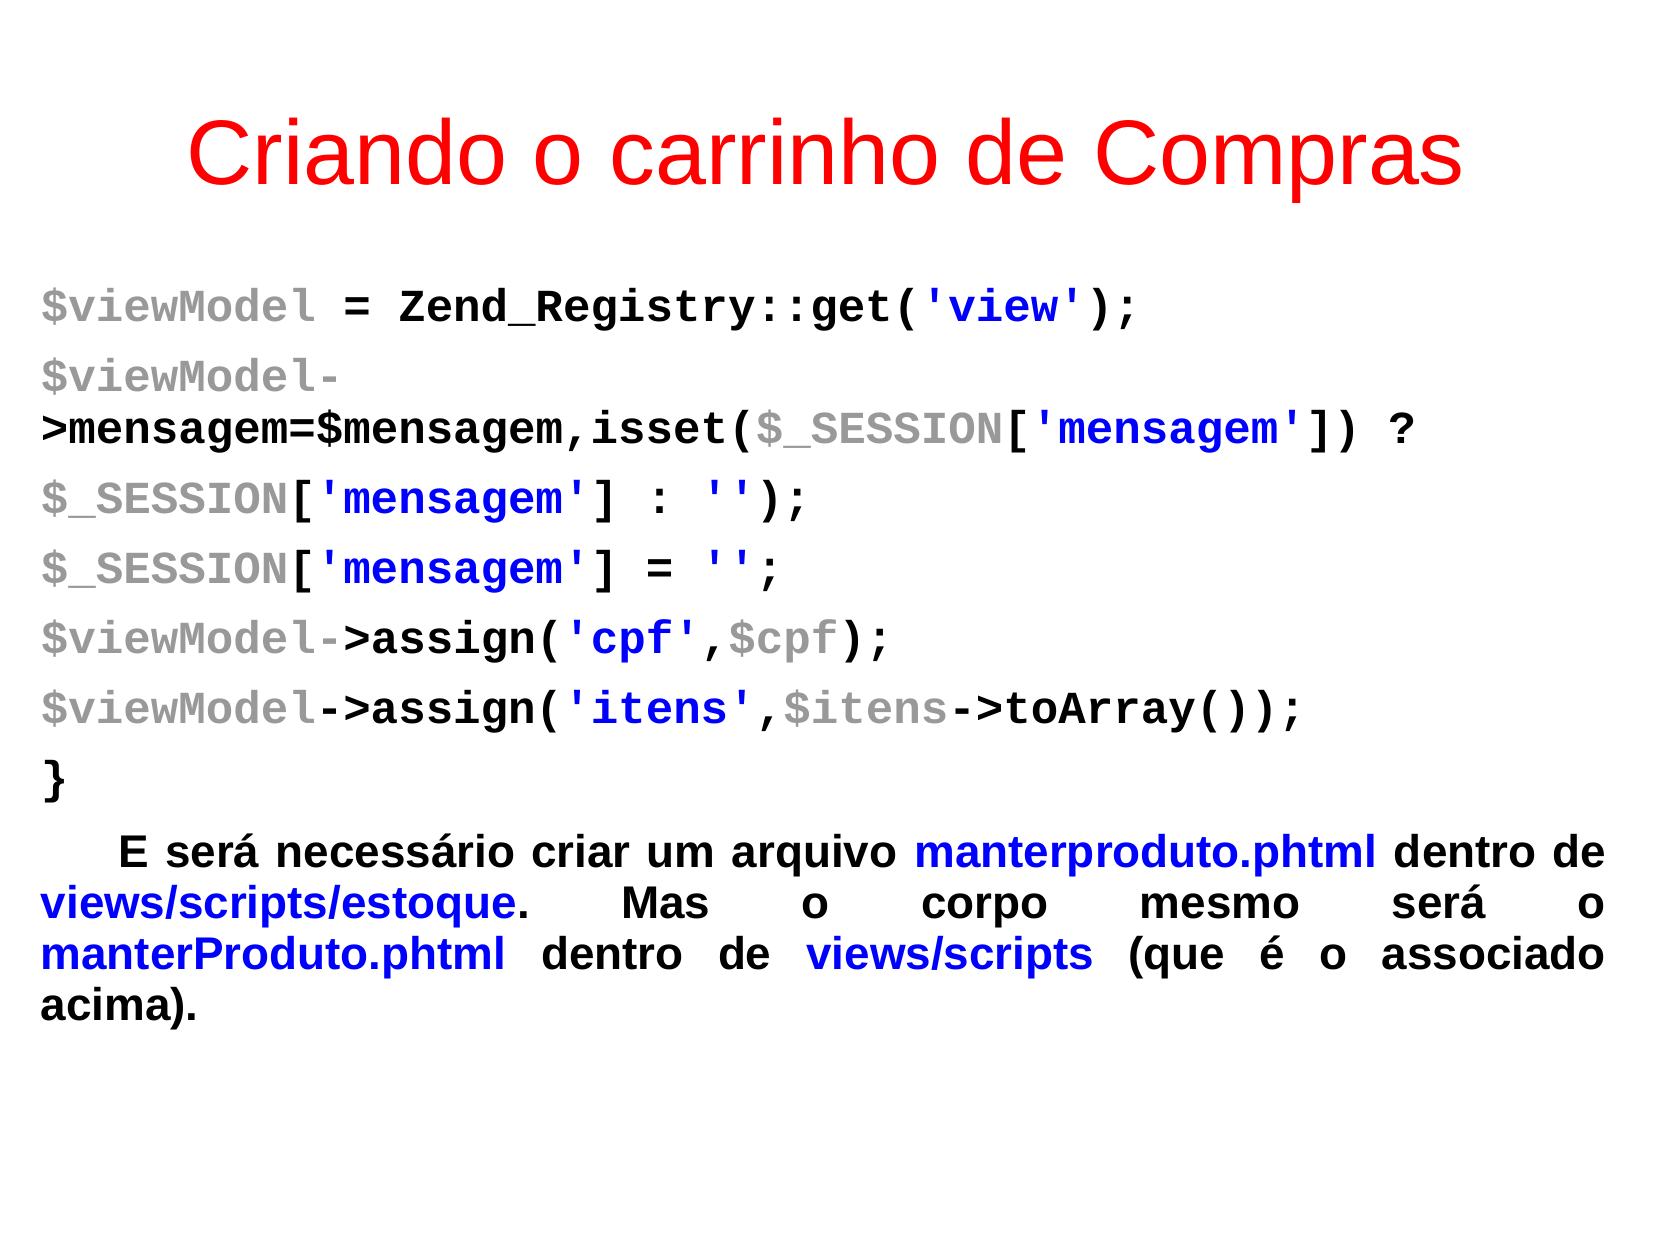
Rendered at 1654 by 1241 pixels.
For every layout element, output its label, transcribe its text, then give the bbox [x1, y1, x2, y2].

list $viewModel = Zend_Registry::get('view'); $viewModel->mensagem=$mensagem,isset($_SESSION['mensagem']) ? $_SESSION['mensagem'] : ''); $_SESSION['mensagem'] = ''; $viewModel->assign('cpf',$cpf); $viewModel->assign('itens',$itens->toArray()); } E será necessário criar um arquivo manterproduto.phtml dentro de views/scripts/estoque. Mas o corpo mesmo será o manterProduto.phtml dentro de views/scripts (que é o associado acima). [40, 283, 1607, 1229]
title Criando o carrinho de Compras [82, 49, 1571, 257]
